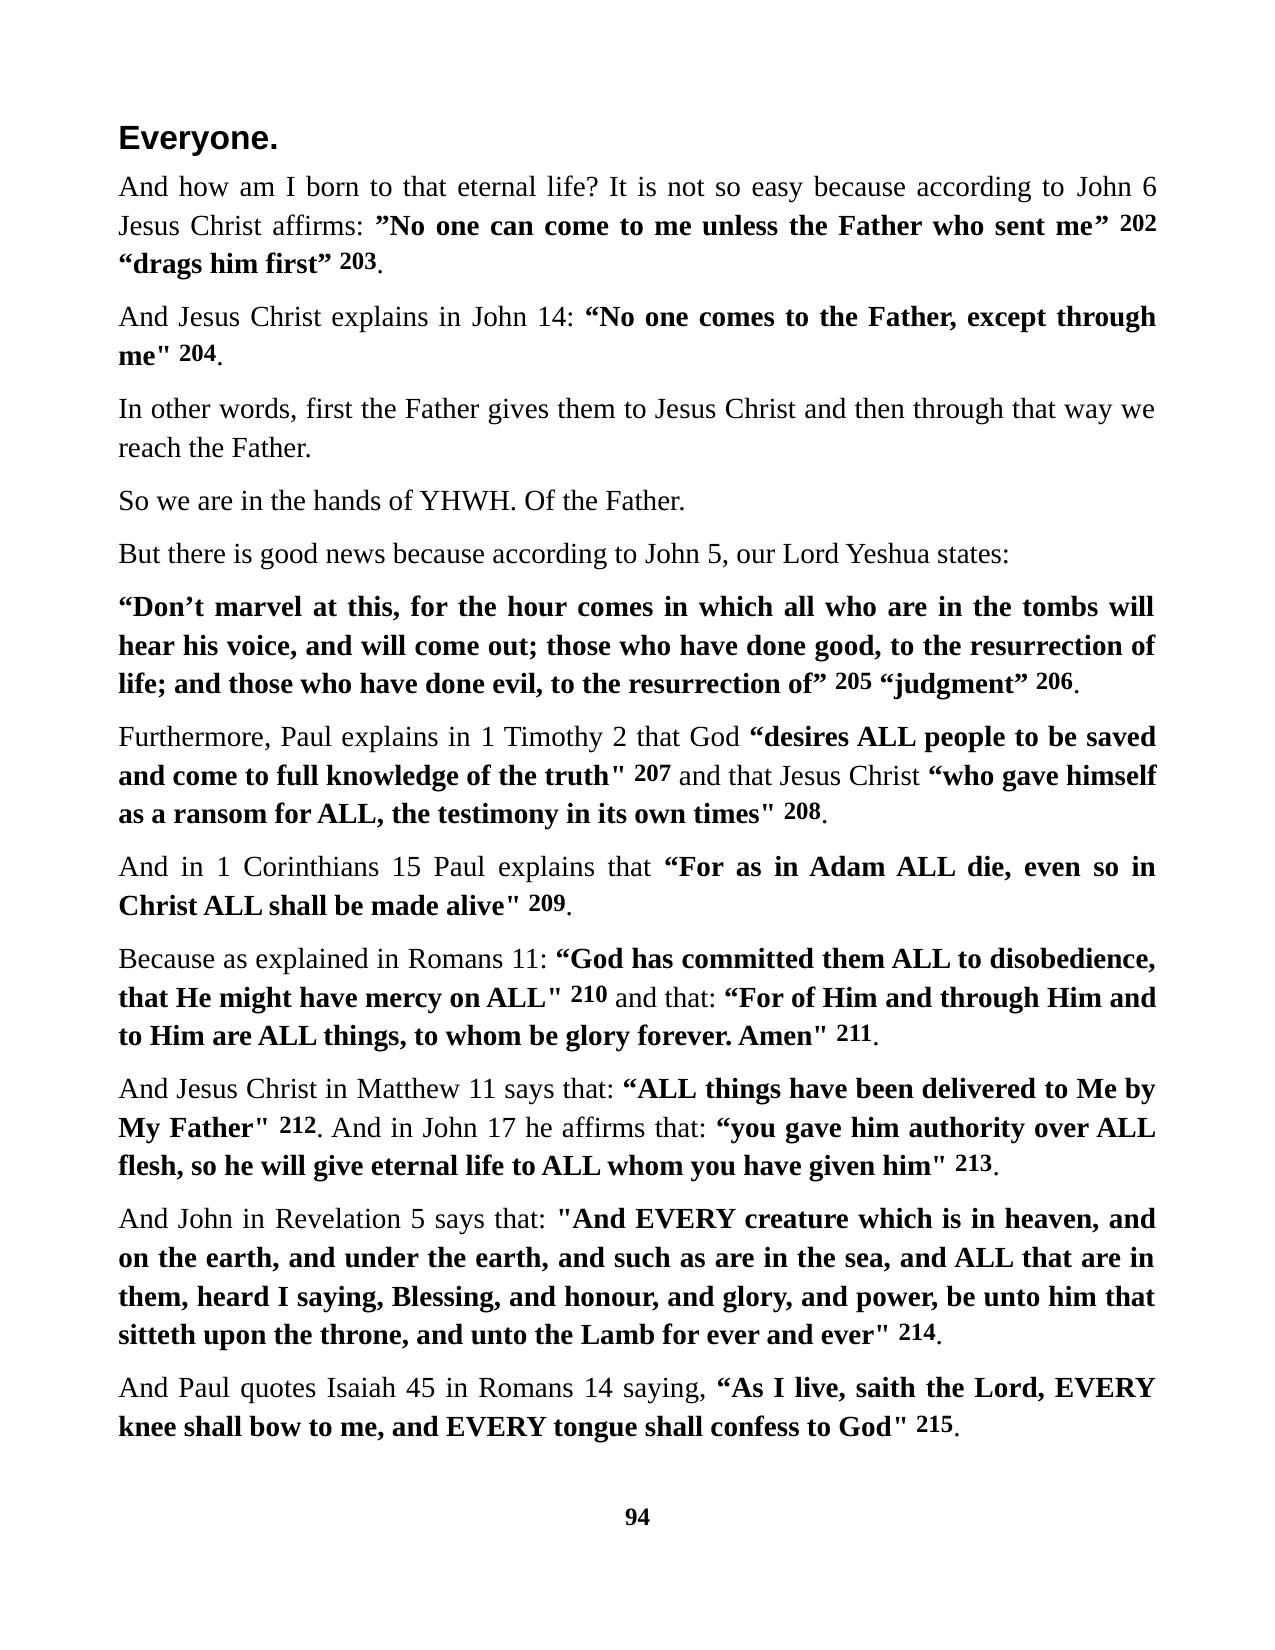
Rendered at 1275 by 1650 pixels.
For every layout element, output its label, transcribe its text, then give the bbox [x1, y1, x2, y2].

subtitle Everyone. [118, 118, 1157, 157]
text In other words, first the Father gives them to Jesus Christ and then through that way we reach the Father. [118, 391, 1157, 463]
text So we are in the hands of YHWH. Of the Father. [118, 483, 1157, 516]
text And Jesus Christ explains in John 14: “No one comes to the Father, except through me" . [118, 299, 1157, 372]
text But there is good news because according to John 5, our Lord Yeshua states: [118, 536, 1157, 569]
text And Jesus Christ in Matthew 11 says that: “ALL things have been delivered to Me by My Father" . And in John 17 he affirms that: “you gave him authority over ALL flesh, so he will give eternal life to ALL whom you have given him" . [118, 1071, 1157, 1182]
text “Don’t marvel at this, for the hour comes in which all who are in the tombs will hear his voice, and will come out; those who have done good, to the resurrection of life; and those who have done evil, to the resurrection of” “judgment” . [118, 589, 1157, 700]
text Furthermore, Paul explains in 1 Timothy 2 that God “desires ALL people to be saved and come to full knowledge of the truth" and that Jesus Christ “who gave himself as a ransom for ALL, the testimony in its own times" . [118, 719, 1157, 830]
text And Paul quotes Isaiah 45 in Romans 14 saying, “As I live, saith the Lord, EVERY knee shall bow to me, and EVERY tongue shall confess to God" . [118, 1370, 1157, 1442]
text Because as explained in Romans 11: “God has committed them ALL to disobedience, that He might have mercy on ALL" and that: “For of Him and through Him and to Him are ALL things, to whom be glory forever. Amen" . [118, 941, 1157, 1052]
text And John in Revelation 5 says that: "And EVERY creature which is in heaven, and on the earth, and under the earth, and such as are in the sea, and ALL that are in them, heard I saying, Blessing, and honour, and glory, and power, be unto him that sitteth upon the throne, and unto the Lamb for ever and ever" . [118, 1202, 1157, 1351]
text And in 1 Corinthians 15 Paul explains that “For as in Adam ALL die, even so in Christ ALL shall be made alive" . [118, 849, 1157, 922]
text And how am I born to that eternal life? It is not so easy because according to John 6 Jesus Christ affirms: ”No one can come to me unless the Father who sent me” “drags him first” . [118, 169, 1157, 280]
